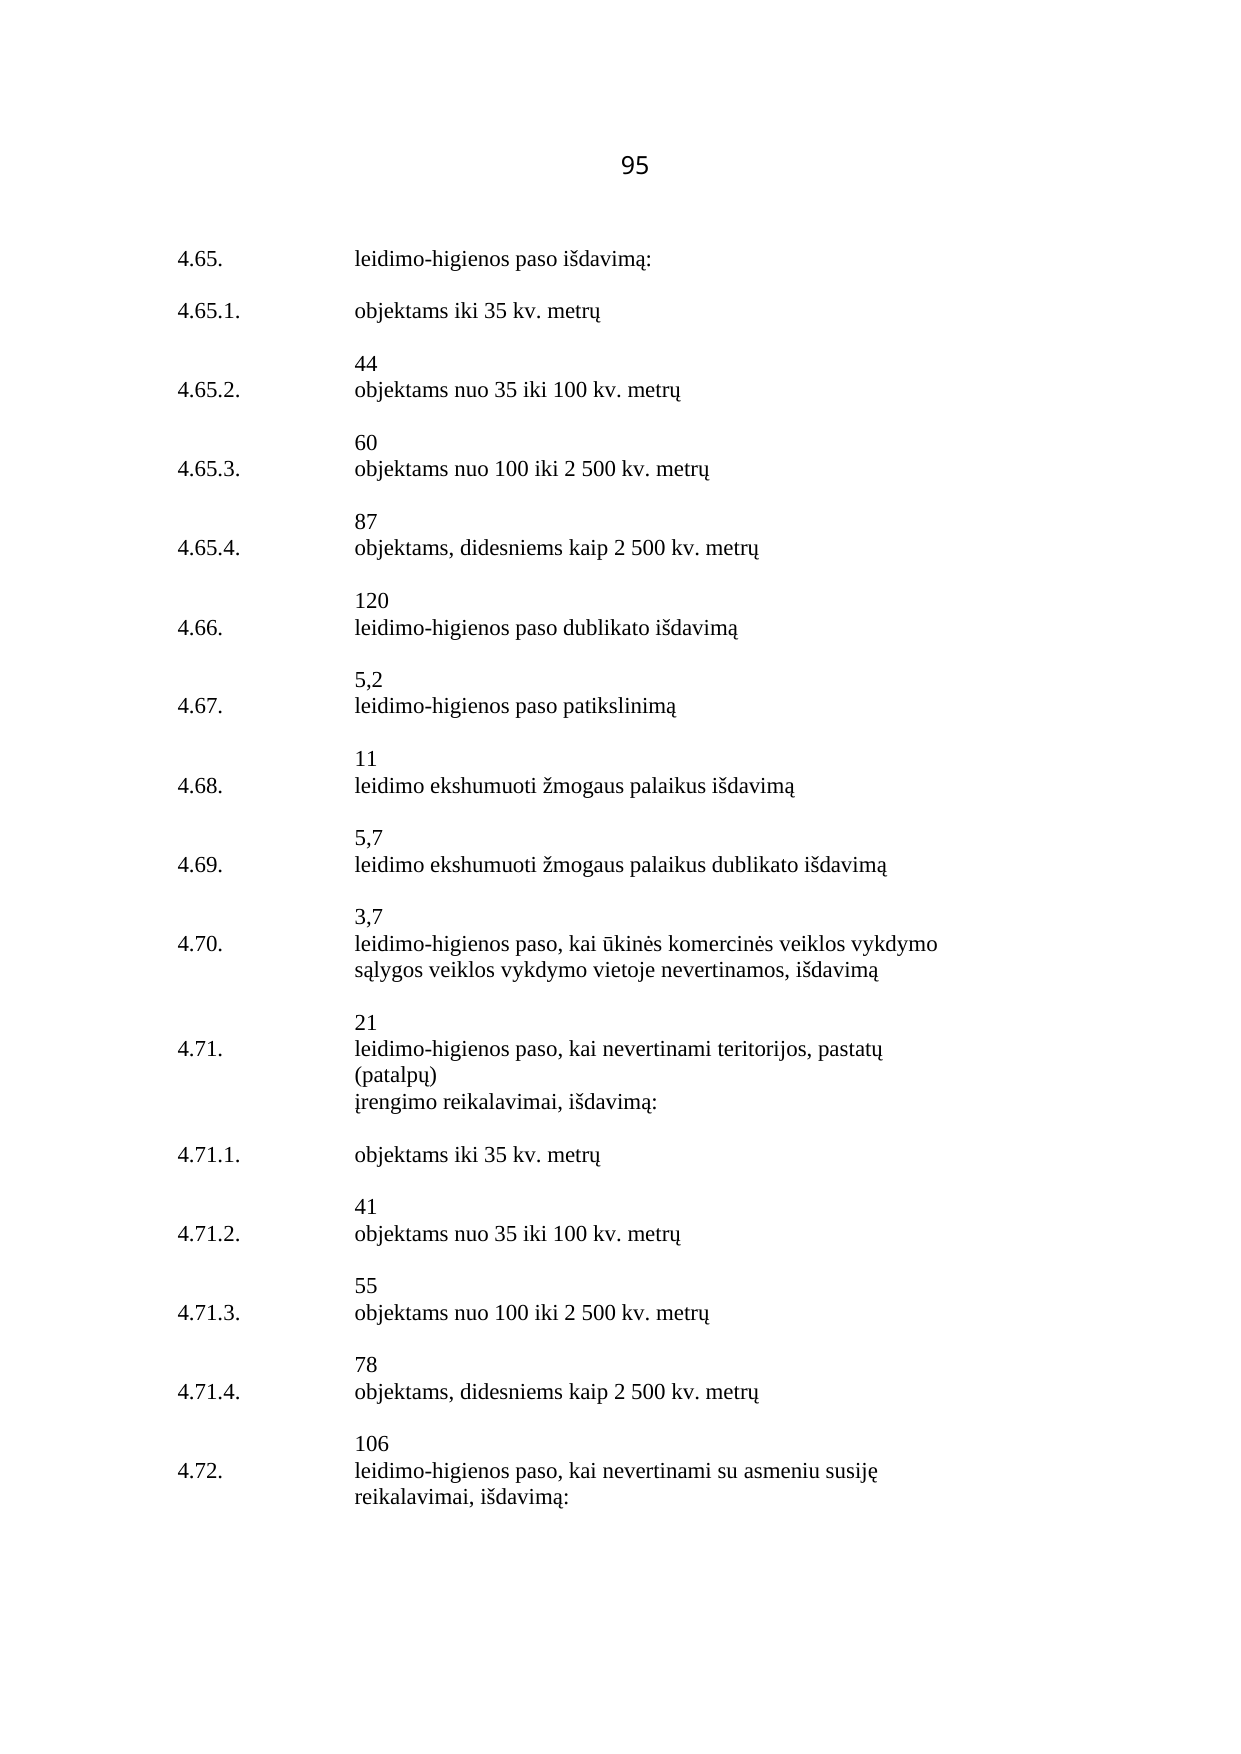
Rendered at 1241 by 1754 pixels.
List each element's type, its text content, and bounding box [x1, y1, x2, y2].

text 4.66. leidimo-higienos paso dublikato išdavimą 5,2 [177, 613, 945, 693]
text 4.65.2. objektams nuo 35 iki 100 kv. metrų 60 [177, 376, 945, 455]
text įrengimo reikalavimai, išdavimą: [354, 1088, 945, 1141]
text 4.71.3. objektams nuo 100 iki 2 500 kv. metrų 78 [177, 1299, 945, 1378]
text sąlygos veiklos vykdymo vietoje nevertinamos, išdavimą 21 [354, 956, 945, 1035]
text 4.71.4. objektams, didesniems kaip 2 500 kv. metrų 106 [177, 1378, 945, 1457]
text 4.71.2. objektams nuo 35 iki 100 kv. metrų 55 [177, 1220, 945, 1299]
text 4.71.1. objektams iki 35 kv. metrų 41 [177, 1141, 945, 1220]
text 4.71. leidimo-higienos paso, kai nevertinami teritorijos, pastatų (patalpų) [177, 1035, 945, 1088]
text 4.65. leidimo-higienos paso išdavimą: [177, 244, 945, 297]
text 4.65.4. objektams, didesniems kaip 2 500 kv. metrų 120 [177, 534, 945, 613]
text 4.70. leidimo-higienos paso, kai ūkinės komercinės veiklos vykdymo [177, 930, 945, 956]
text 4.65.1. objektams iki 35 kv. metrų 44 [177, 297, 945, 376]
text 4.69. leidimo ekshumuoti žmogaus palaikus dublikato išdavimą 3,7 [177, 851, 945, 930]
text 4.67. leidimo-higienos paso patikslinimą 11 [177, 693, 945, 772]
text 4.68. leidimo ekshumuoti žmogaus palaikus išdavimą 5,7 [177, 772, 945, 851]
text reikalavimai, išdavimą: [354, 1483, 945, 1536]
text 4.72. leidimo-higienos paso, kai nevertinami su asmeniu susiję [177, 1457, 945, 1483]
text 4.65.3. objektams nuo 100 iki 2 500 kv. metrų 87 [177, 455, 945, 534]
